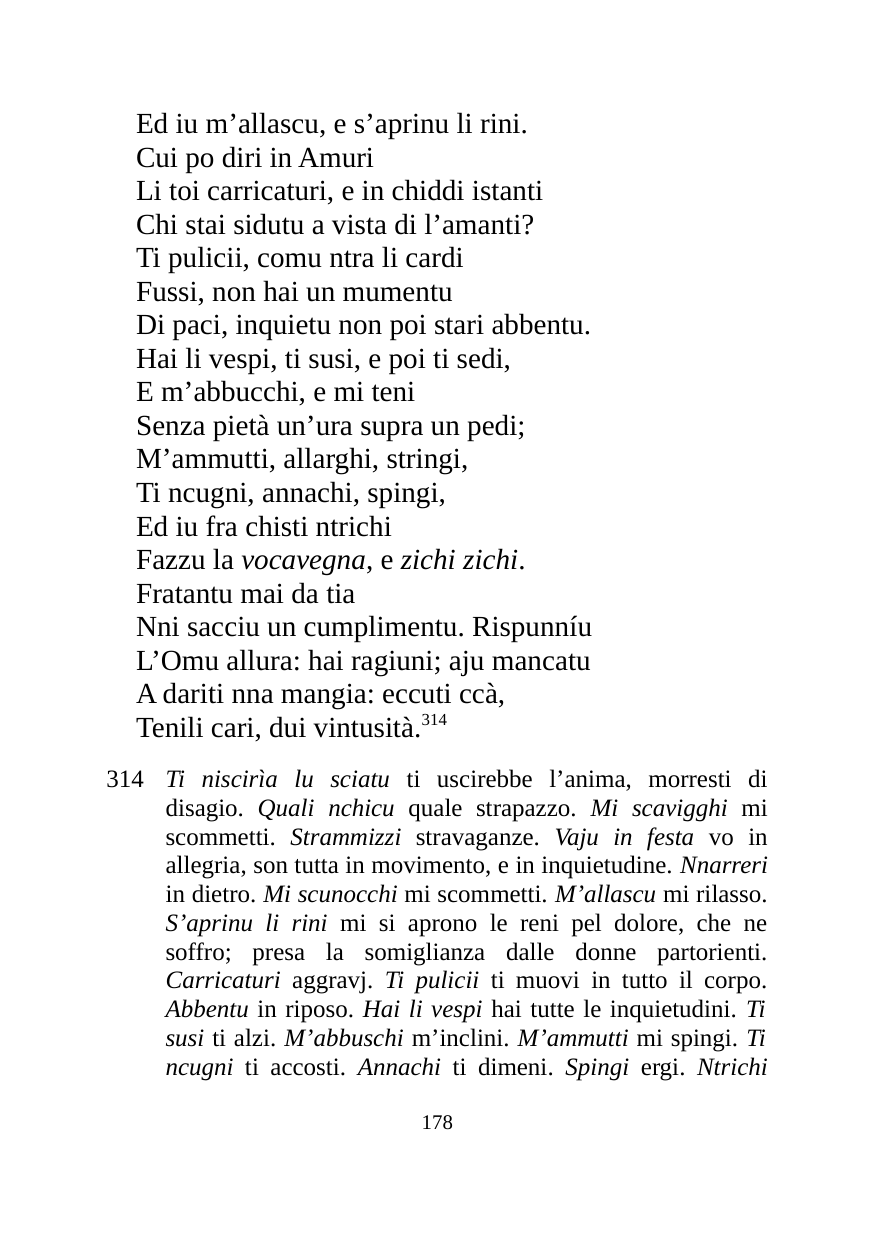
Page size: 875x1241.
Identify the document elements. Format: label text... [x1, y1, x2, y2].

text Ed iu m’allascu, e s’aprinu li rini. Cui po diri in Amuri Li toi carricaturi, e in chiddi istanti Chi stai sidutu a vista di l’amanti? Ti pulicii, comu ntra li cardi Fussi, non hai un mumentu Di paci, inquietu non poi stari abbentu. Hai li vespi, ti susi, e poi ti sedi, E m’abbucchi, e mi teni Senza pietà un’ura supra un pedi; M’ammutti, allarghi, stringi, Ti ncugni, annachi, spingi, Ed iu fra chisti ntrichi Fazzu la vocavegna, e zichi zichi. Fratantu mai da tia Nni sacciu un cumplimentu. Rispunníu L’Omu allura: hai ragiuni; aju mancatu A dariti nna mangia: eccuti ccà, Tenili cari, dui vintusità. [118, 106, 768, 743]
text Ti niscirìa lu sciatu ti uscirebbe l’anima, morresti di disagio. Quali nchicu quale strapazzo. Mi scavigghi mi scommetti. Strammizzi stravaganze. Vaju in festa vo in allegria, son tutta in movimento, e in inquietudine. Nnarreri in dietro. Mi scunocchi mi scommetti. M’allascu mi rilasso. S’aprinu li rini mi si aprono le reni pel dolore, che ne soffro; presa la somiglianza dalle donne partorienti. Carricaturi aggravj. Ti pulicii ti muovi in tutto il corpo. Abbentu in riposo. Hai li vespi hai tutte le inquietudini. Ti susi ti alzi. M’abbuschi m’inclini. M’ammutti mi spingi. Ti ncugni ti accosti. Annachi ti dimeni. Spingi ergi. Ntrichi [106, 764, 768, 1080]
